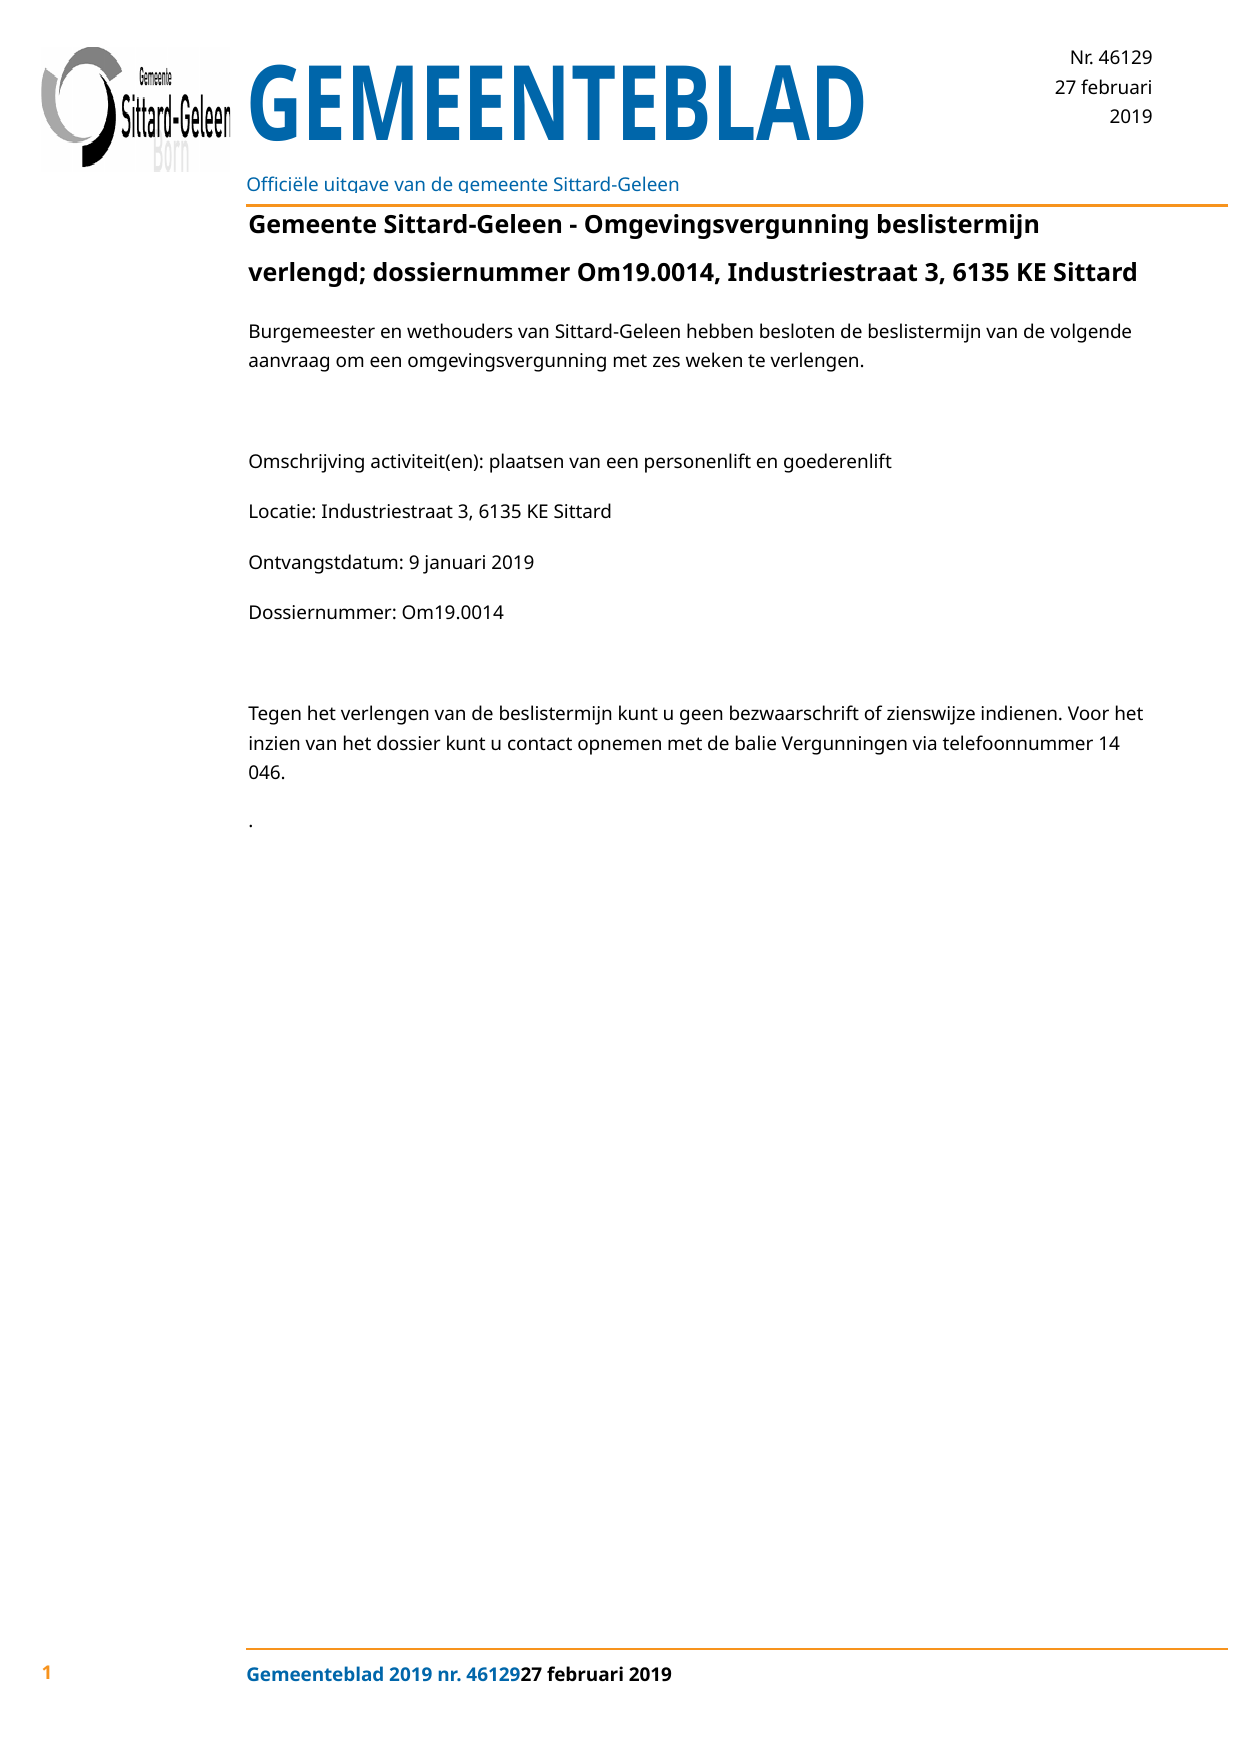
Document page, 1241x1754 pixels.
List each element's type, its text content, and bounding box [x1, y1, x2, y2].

text Burgemeester en wethouders van Sittard-Geleen hebben besloten de beslistermijn van de volgende aanvraag om een omgevingsvergunning met zes weken te verlengen. [248, 318, 1152, 373]
text Ontvangstdatum: 9 januari 2019 [248, 549, 1152, 575]
text Omschrijving activiteit(en): plaatsen van een personenlift en goederenlift [248, 448, 1152, 474]
picture [41, 47, 231, 172]
text Locatie: Industriestraat 3, 6135 KE Sittard [248, 499, 1152, 524]
text Dossiernummer: Om19.0014 [248, 599, 1152, 625]
text Tegen het verlengen van de beslistermijn kunt u geen bezwaarschrift of zienswijze indienen. Voor het inzien van het dossier kunt u contact opnemen met de balie Vergunningen via telefoonnummer 14 046. [248, 700, 1152, 785]
text Gemeente Sittard-Geleen - Omgevingsvergunning beslistermijn verlengd; dossiernummer Om19.0014, Industriestraat 3, 6135 KE Sittard [248, 207, 1152, 288]
text . [248, 807, 1152, 833]
